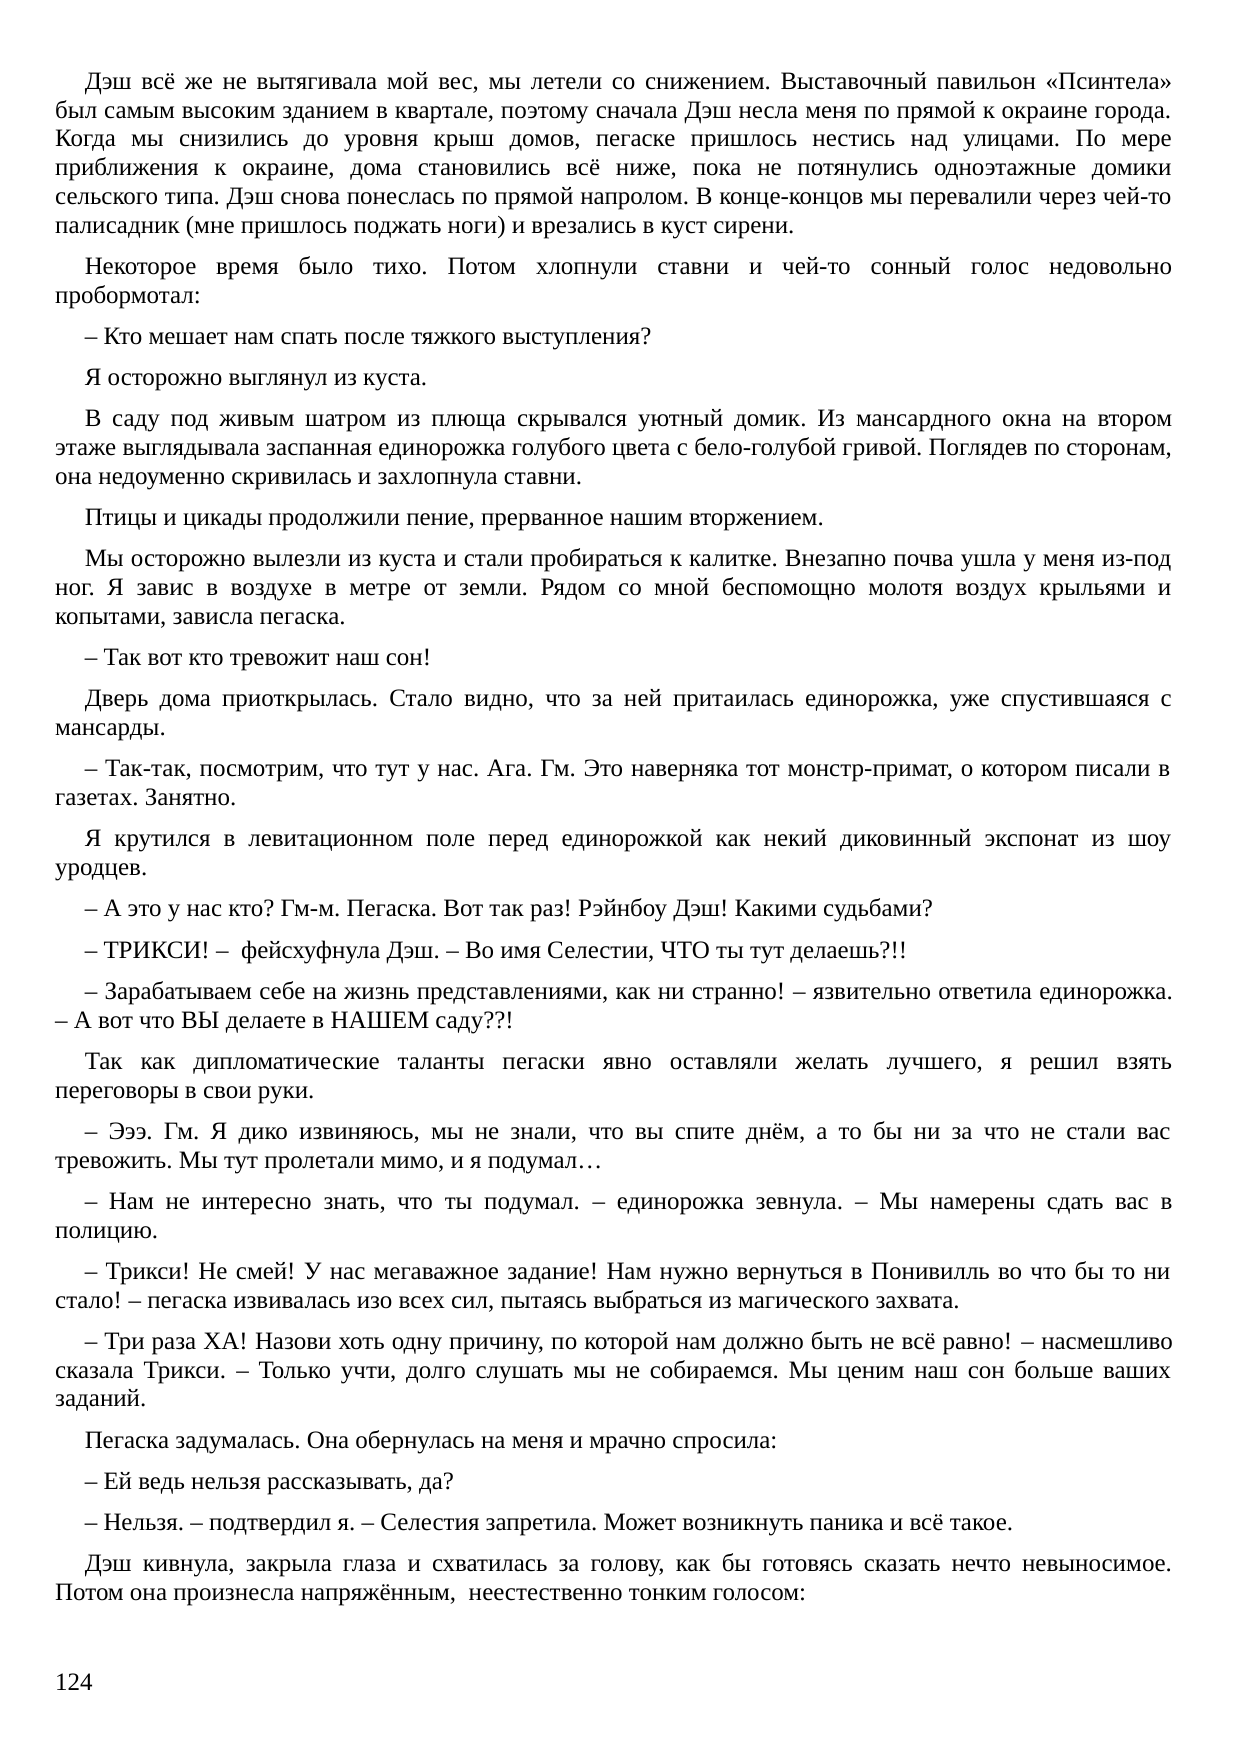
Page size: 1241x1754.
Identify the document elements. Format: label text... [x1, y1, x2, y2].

text – Три раза ХА! Назови хоть одну причину, по которой нам должно быть не всё равно! – насмешливо сказала Трикси. – Только учти, долго слушать мы не собираемся. Мы ценим наш сон больше ваших заданий. [55, 1326, 1173, 1412]
text – Кто мешает нам спать после тяжкого выступления? [55, 321, 1173, 350]
text Дэш кивнула, закрыла глаза и схватилась за голову, как бы готовясь сказать нечто невыносимое. Потом она произнесла напряжённым, неестественно тонким голосом: [55, 1548, 1173, 1606]
text Я крутился в левитационном поле перед единорожкой как некий диковинный экспонат из шоу уродцев. [55, 823, 1173, 881]
text – ТРИКСИ! – фейсхуфнула Дэш. – Во имя Селестии, ЧТО ты тут делаешь?!! [55, 935, 1173, 963]
text – Трикси! Не смей! У нас мегаважное задание! Нам нужно вернуться в Понивилль во что бы то ни стало! – пегаска извивалась изо всех сил, пытаясь выбраться из магического захвата. [55, 1256, 1173, 1313]
text Пегаска задумалась. Она обернулась на меня и мрачно спросила: [55, 1425, 1173, 1453]
text – Нам не интересно знать, что ты подумал. – единорожка зевнула. – Мы намерены сдать вас в полицию. [55, 1186, 1173, 1243]
text Так как дипломатические таланты пегаски явно оставляли желать лучшего, я решил взять переговоры в свои руки. [55, 1046, 1173, 1103]
text Мы осторожно вылезли из куста и стали пробираться к калитке. Внезапно почва ушла у меня из-под ног. Я завис в воздухе в метре от земли. Рядом со мной беспомощно молотя воздух крыльями и копытами, зависла пегаска. [55, 543, 1173, 630]
text – Так вот кто тревожит наш сон! [55, 642, 1173, 671]
text Птицы и цикады продолжили пение, прерванное нашим вторжением. [55, 502, 1173, 531]
text Некоторое время было тихо. Потом хлопнули ставни и чей-то сонный голос недовольно пробормотал: [55, 251, 1173, 308]
text – Ей ведь нельзя рассказывать, да? [55, 1466, 1173, 1495]
text Я осторожно выглянул из куста. [55, 362, 1173, 391]
text – Эээ. Гм. Я дико извиняюсь, мы не знали, что вы спите днём, а то бы ни за что не стали вас тревожить. Мы тут пролетали мимо, и я подумал… [55, 1116, 1173, 1173]
text В саду под живым шатром из плюща скрывался уютный домик. Из мансардного окна на втором этаже выглядывала заспанная единорожка голубого цвета с бело-голубой гривой. Поглядев по сторонам, она недоуменно скривилась и захлопнула ставни. [55, 403, 1173, 490]
text – Так-так, посмотрим, что тут у нас. Ага. Гм. Это наверняка тот монстр-примат, о котором писали в газетах. Занятно. [55, 753, 1173, 811]
text – Нельзя. – подтвердил я. – Селестия запретила. Может возникнуть паника и всё такое. [55, 1507, 1173, 1536]
text – Зарабатываем себе на жизнь представлениями, как ни странно! – язвительно ответила единорожка. – А вот что ВЫ делаете в НАШЕМ саду??! [55, 976, 1173, 1033]
text Дверь дома приоткрылась. Стало видно, что за ней притаилась единорожка, уже спустившаяся с мансарды. [55, 683, 1173, 741]
text Дэш всё же не вытягивала мой вес, мы летели со снижением. Выставочный павильон «Псинтела» был самым высоким зданием в квартале, поэтому сначала Дэш несла меня по прямой к окраине города. Когда мы снизились до уровня крыш домов, пегаске пришлось нестись над улицами. По мере приближения к окраине, дома становились всё ниже, пока не потянулись одноэтажные домики сельского типа. Дэш снова понеслась по прямой напролом. В конце-концов мы перевалили через чей-то палисадник (мне пришлось поджать ноги) и врезались в куст сирени. [55, 66, 1173, 238]
text – А это у нас кто? Гм-м. Пегаска. Вот так раз! Рэйнбоу Дэш! Какими судьбами? [55, 893, 1173, 922]
